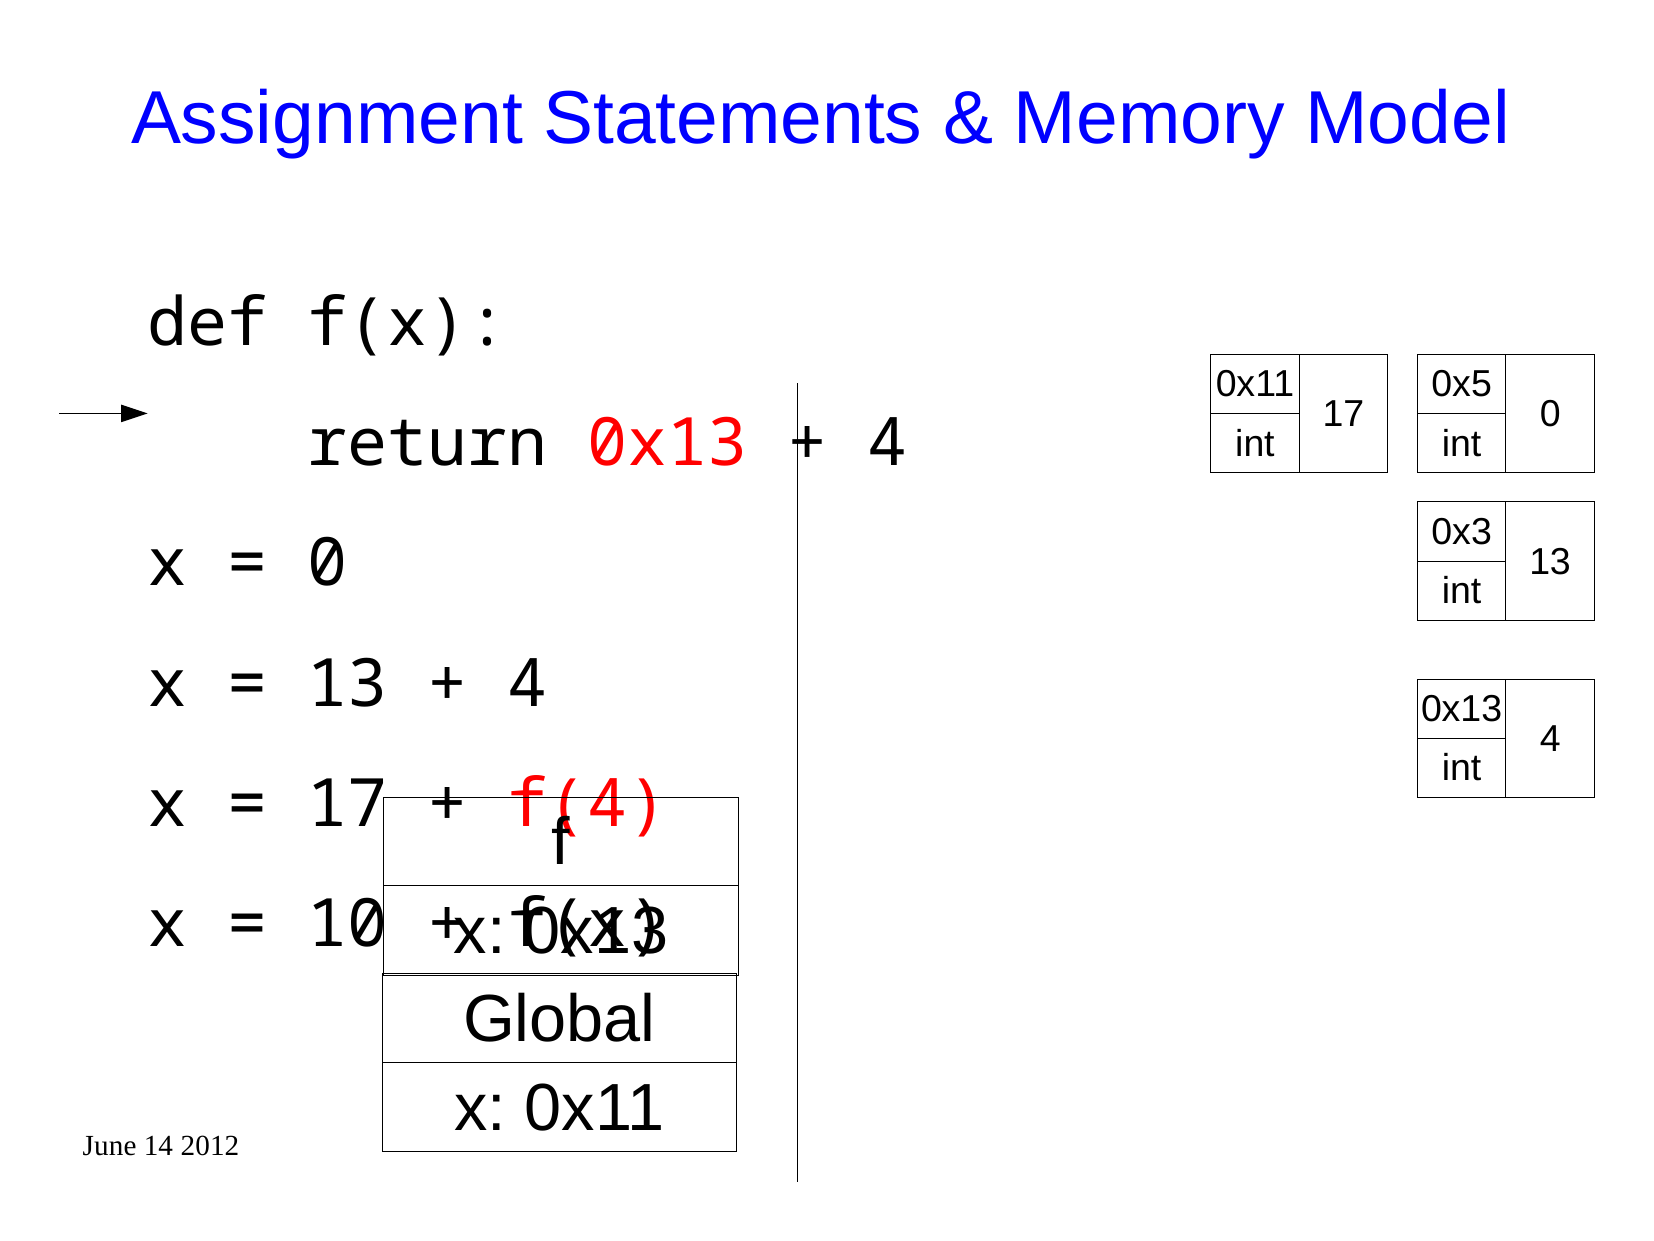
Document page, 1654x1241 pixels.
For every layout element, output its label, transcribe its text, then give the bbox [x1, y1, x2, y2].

text_box int [1417, 562, 1505, 621]
text_box x: 0x11 [382, 1062, 737, 1152]
list def f(x): return 0x13 + 4 x = 0 x = 13 + 4 x = 17 + f(4) x = 10 + f(x) [76, 274, 1506, 822]
text_box int [1210, 414, 1299, 473]
title Assignment Statements & Memory Model [76, 58, 1565, 178]
text_box 0x5 [1417, 354, 1505, 414]
text_box int [1417, 739, 1505, 798]
text_box 0x11 [1210, 354, 1299, 414]
text_box 13 [1505, 501, 1595, 621]
text_box 17 [1299, 354, 1388, 473]
text_box 4 [1505, 679, 1595, 798]
text_box x: 0x13 [383, 885, 739, 976]
text_box 0 [1505, 354, 1595, 473]
text_box Global [382, 973, 737, 1062]
text_box int [1417, 414, 1505, 473]
text_box f [383, 797, 739, 885]
text_box 0x3 [1417, 501, 1505, 562]
text_box 0x13 [1417, 679, 1505, 739]
